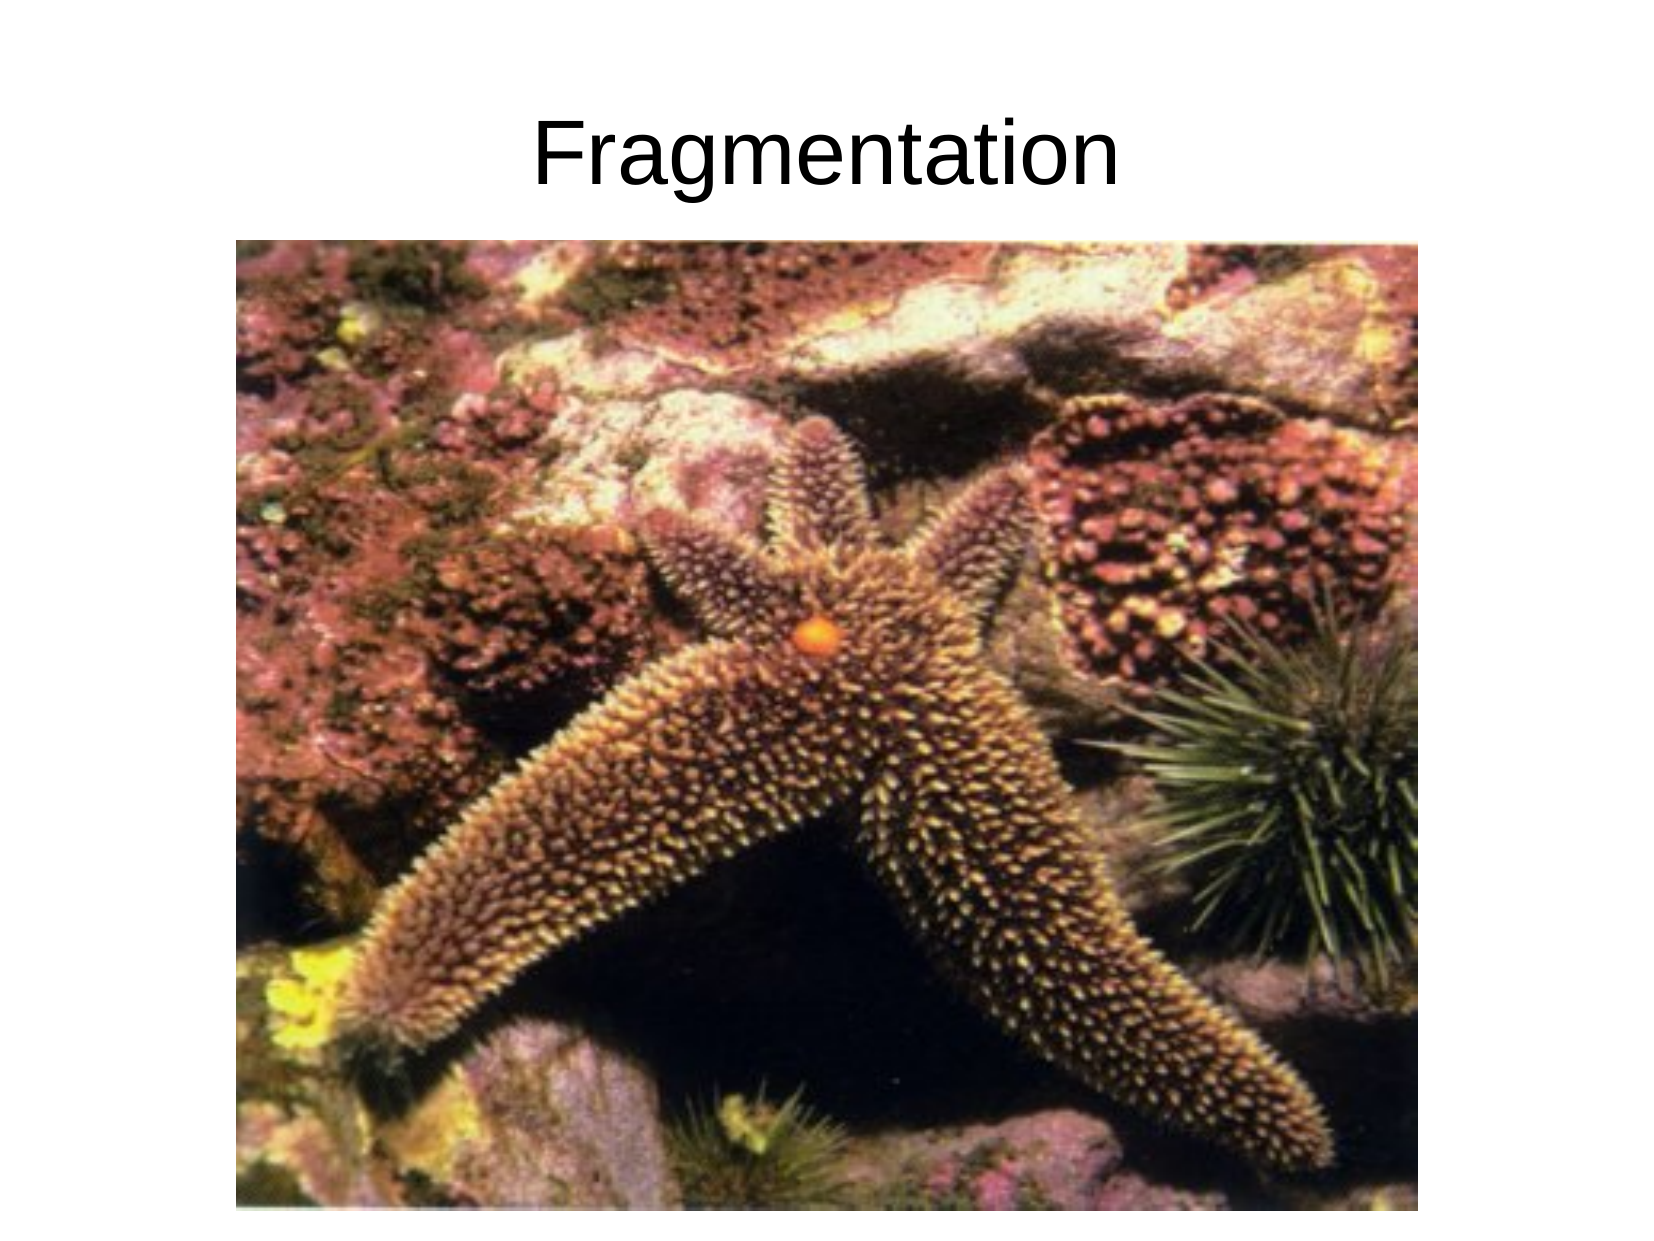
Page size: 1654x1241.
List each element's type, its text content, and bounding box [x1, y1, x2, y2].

title Fragmentation [82, 49, 1571, 257]
picture [236, 240, 1418, 1211]
